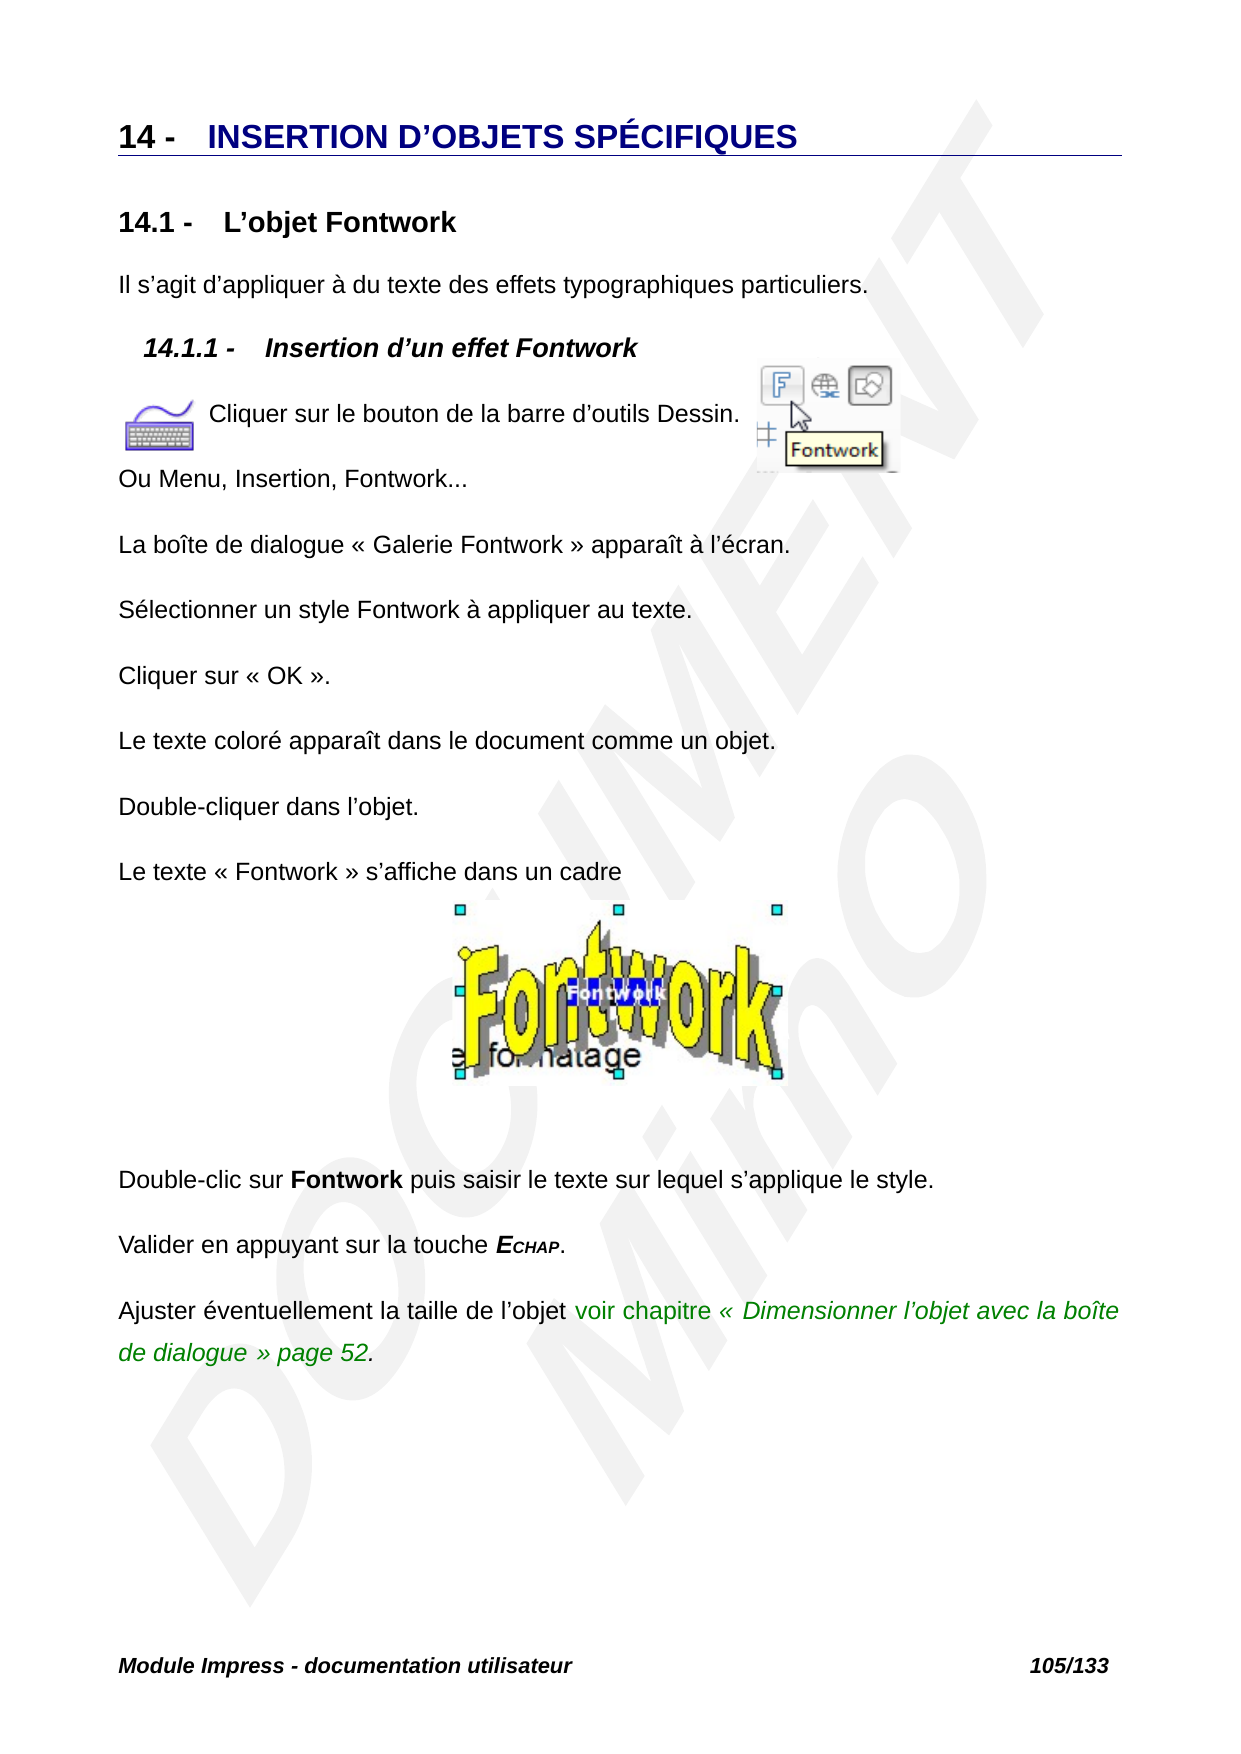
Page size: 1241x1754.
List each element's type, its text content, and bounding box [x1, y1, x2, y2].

subtitle Insertion d’un effet Fontwork [143, 333, 1122, 363]
picture [121, 390, 197, 465]
text [901, 399, 1122, 427]
text Ajuster éventuellement la taille de l’objet voir chapitre « Dimensionner l’objet avec la boîte de dialogue » page 52. [118, 1297, 1122, 1366]
text Sélectionner un style Fontwork à appliquer au texte. [118, 596, 1122, 624]
subtitle L’objet Fontwork [118, 206, 1122, 238]
text Le texte « Fontwork » s’affiche dans un cadre [118, 858, 1122, 886]
text Double-clic sur Fontwork puis saisir le texte sur lequel s’applique le style. [118, 1166, 1122, 1193]
text Il s’agit d’appliquer à du texte des effets typographiques particuliers. [118, 270, 1122, 298]
picture [452, 900, 789, 1086]
text Double-cliquer dans l’objet. [118, 793, 1122, 821]
text Cliquer sur « OK ». [118, 662, 1122, 689]
text La boîte de dialogue « Galerie Fontwork » apparaît à l’écran. [118, 531, 1122, 558]
text Le texte coloré apparaît dans le document comme un objet. [118, 727, 1122, 755]
subtitle Insertion d’objets spécifiques [118, 118, 1122, 155]
text Ou Menu, Insertion, Fontwork... [118, 465, 1122, 493]
text Valider en appuyant sur la touche Echap. [118, 1231, 1122, 1259]
picture [756, 358, 901, 473]
text Cliquer sur le bouton de la barre d’outils Dessin. [197, 399, 756, 427]
